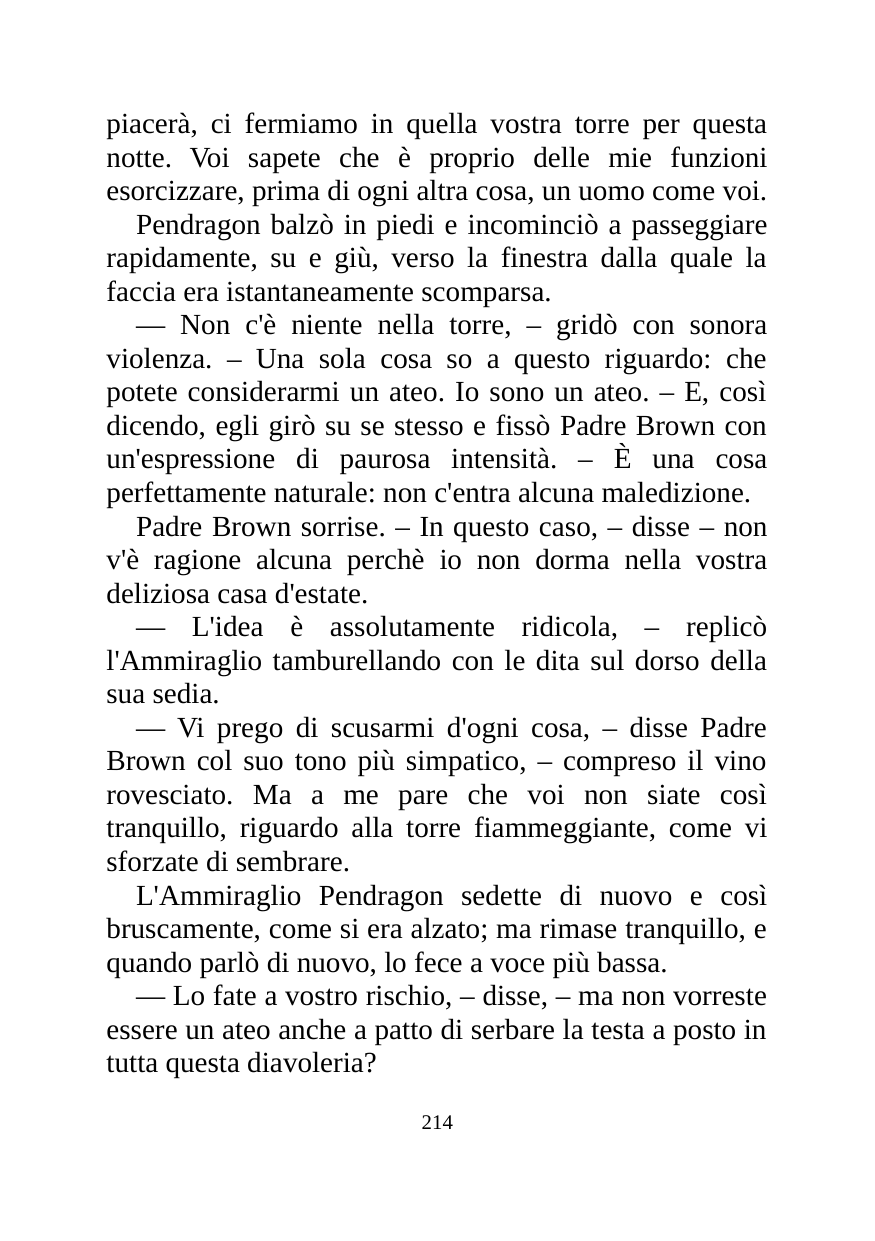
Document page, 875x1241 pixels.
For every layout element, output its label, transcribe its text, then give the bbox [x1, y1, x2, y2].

text L'Ammiraglio Pendragon sedette di nuovo e così bruscamente, come si era alzato; ma rimase tranquillo, e quando parlò di nuovo, lo fece a voce più bassa. [106, 878, 768, 978]
text — Vi prego di scusarmi d'ogni cosa, – disse Padre Brown col suo tono più simpatico, – compreso il vino rovesciato. Ma a me pare che voi non siate così tranquillo, riguardo alla torre fiammeggiante, come vi sforzate di sembrare. [106, 710, 768, 878]
text piacerà, ci fermiamo in quella vostra torre per questa notte. Voi sapete che è proprio delle mie funzioni esorcizzare, prima di ogni altra cosa, un uomo come voi. [106, 106, 768, 207]
text Pendragon balzò in piedi e incominciò a passeggiare rapidamente, su e giù, verso la finestra dalla quale la faccia era istantaneamente scomparsa. [106, 207, 768, 307]
text — Non c'è niente nella torre, – gridò con sonora violenza. – Una sola cosa so a questo riguardo: che potete considerarmi un ateo. Io sono un ateo. – E, così dicendo, egli girò su se stesso e fissò Padre Brown con un'espressione di paurosa intensità. – È una cosa perfettamente naturale: non c'entra alcuna maledizione. [106, 307, 768, 509]
text Padre Brown sorrise. – In questo caso, – disse – non v'è ragione alcuna perchè io non dorma nella vostra deliziosa casa d'estate. [106, 509, 768, 609]
text — L'idea è assolutamente ridicola, – replicò l'Ammiraglio tamburellando con le dita sul dorso della sua sedia. [106, 609, 768, 710]
text — Lo fate a vostro rischio, – disse, – ma non vorreste essere un ateo anche a patto di serbare la testa a posto in tutta questa diavoleria? [106, 978, 768, 1079]
